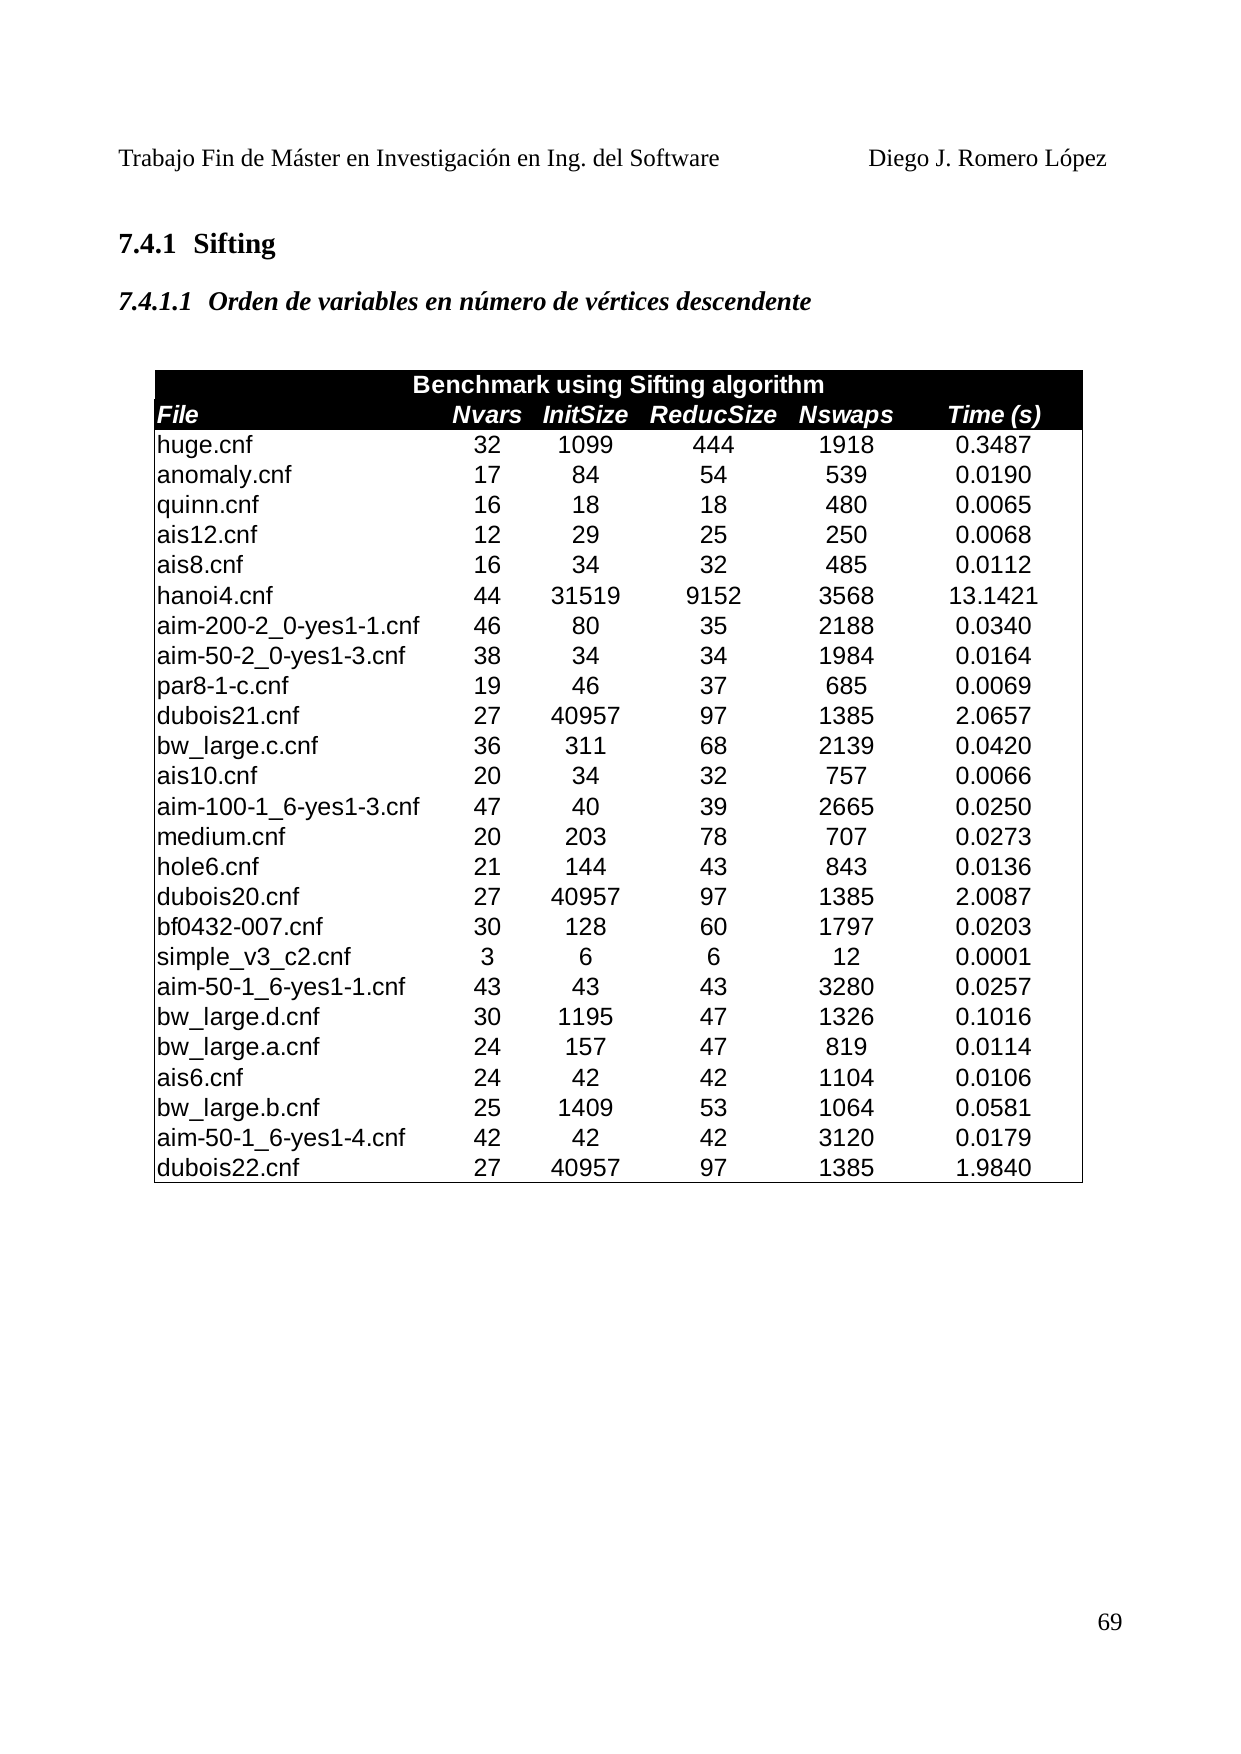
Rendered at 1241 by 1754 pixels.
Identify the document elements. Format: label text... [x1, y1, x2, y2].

subtitle Sifting [118, 226, 1122, 260]
subtitle Orden de variables en número de vértices descendente [118, 285, 1122, 316]
